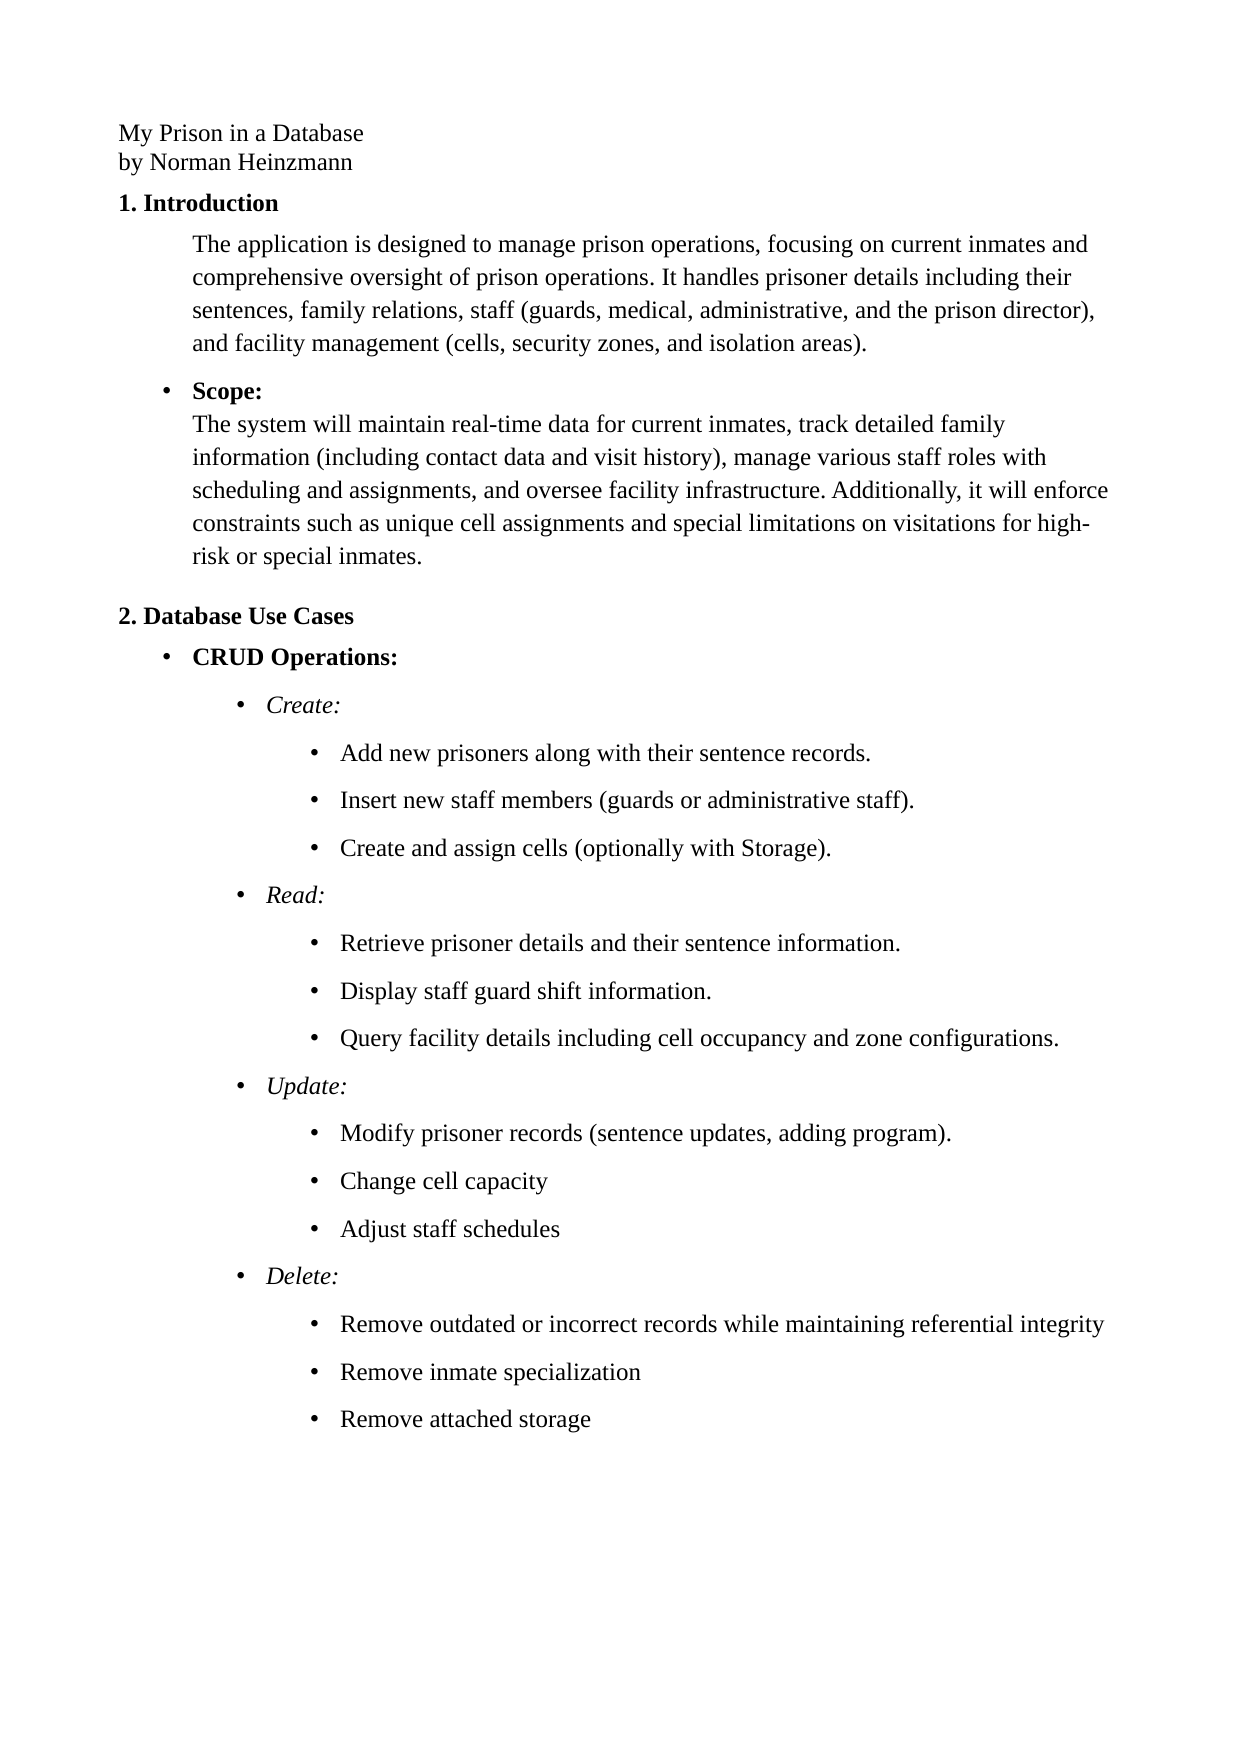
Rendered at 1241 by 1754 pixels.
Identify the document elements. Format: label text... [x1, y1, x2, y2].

list Display staff guard shift information. [310, 976, 1122, 1004]
list CRUD Operations: [162, 642, 1122, 671]
list Scope: The system will maintain real-time data for current inmates, track detailed family information (including contact data and visit history), manage various staff roles with scheduling and assignments, and oversee facility infrastructure. Additionally, it will enforce constraints such as unique cell assignments and special limitations on visitations for high-risk or special inmates. [162, 376, 1122, 570]
list Change cell capacity [310, 1166, 1122, 1195]
list Query facility details including cell occupancy and zone configurations. [310, 1023, 1122, 1052]
list Update: [236, 1071, 1122, 1100]
list Add new prisoners along with their sentence records. [310, 738, 1122, 766]
text by Norman Heinzmann [118, 147, 1122, 176]
text My Prison in a Database [118, 118, 1122, 147]
subtitle 1. Introduction [118, 188, 1122, 217]
subtitle 2. Database Use Cases [118, 601, 1122, 630]
list Read: [236, 881, 1122, 909]
list Adjust staff schedules [310, 1214, 1122, 1242]
list Retrieve prisoner details and their sentence information. [310, 928, 1122, 957]
list Modify prisoner records (sentence updates, adding program). [310, 1118, 1122, 1147]
list Insert new staff members (guards or administrative staff). [310, 785, 1122, 814]
list Create and assign cells (optionally with Storage). [310, 833, 1122, 862]
list Remove attached storage [310, 1404, 1122, 1433]
list Delete: [236, 1261, 1122, 1290]
list Remove outdated or incorrect records while maintaining referential integrity [310, 1309, 1122, 1338]
list Create: [236, 690, 1122, 719]
list The application is designed to manage prison operations, focusing on current inmates and comprehensive oversight of prison operations. It handles prisoner details including their sentences, family relations, staff (guards, medical, administrative, and the prison director), and facility management (cells, security zones, and isolation areas). [162, 229, 1122, 357]
list Remove inmate specialization [310, 1357, 1122, 1385]
